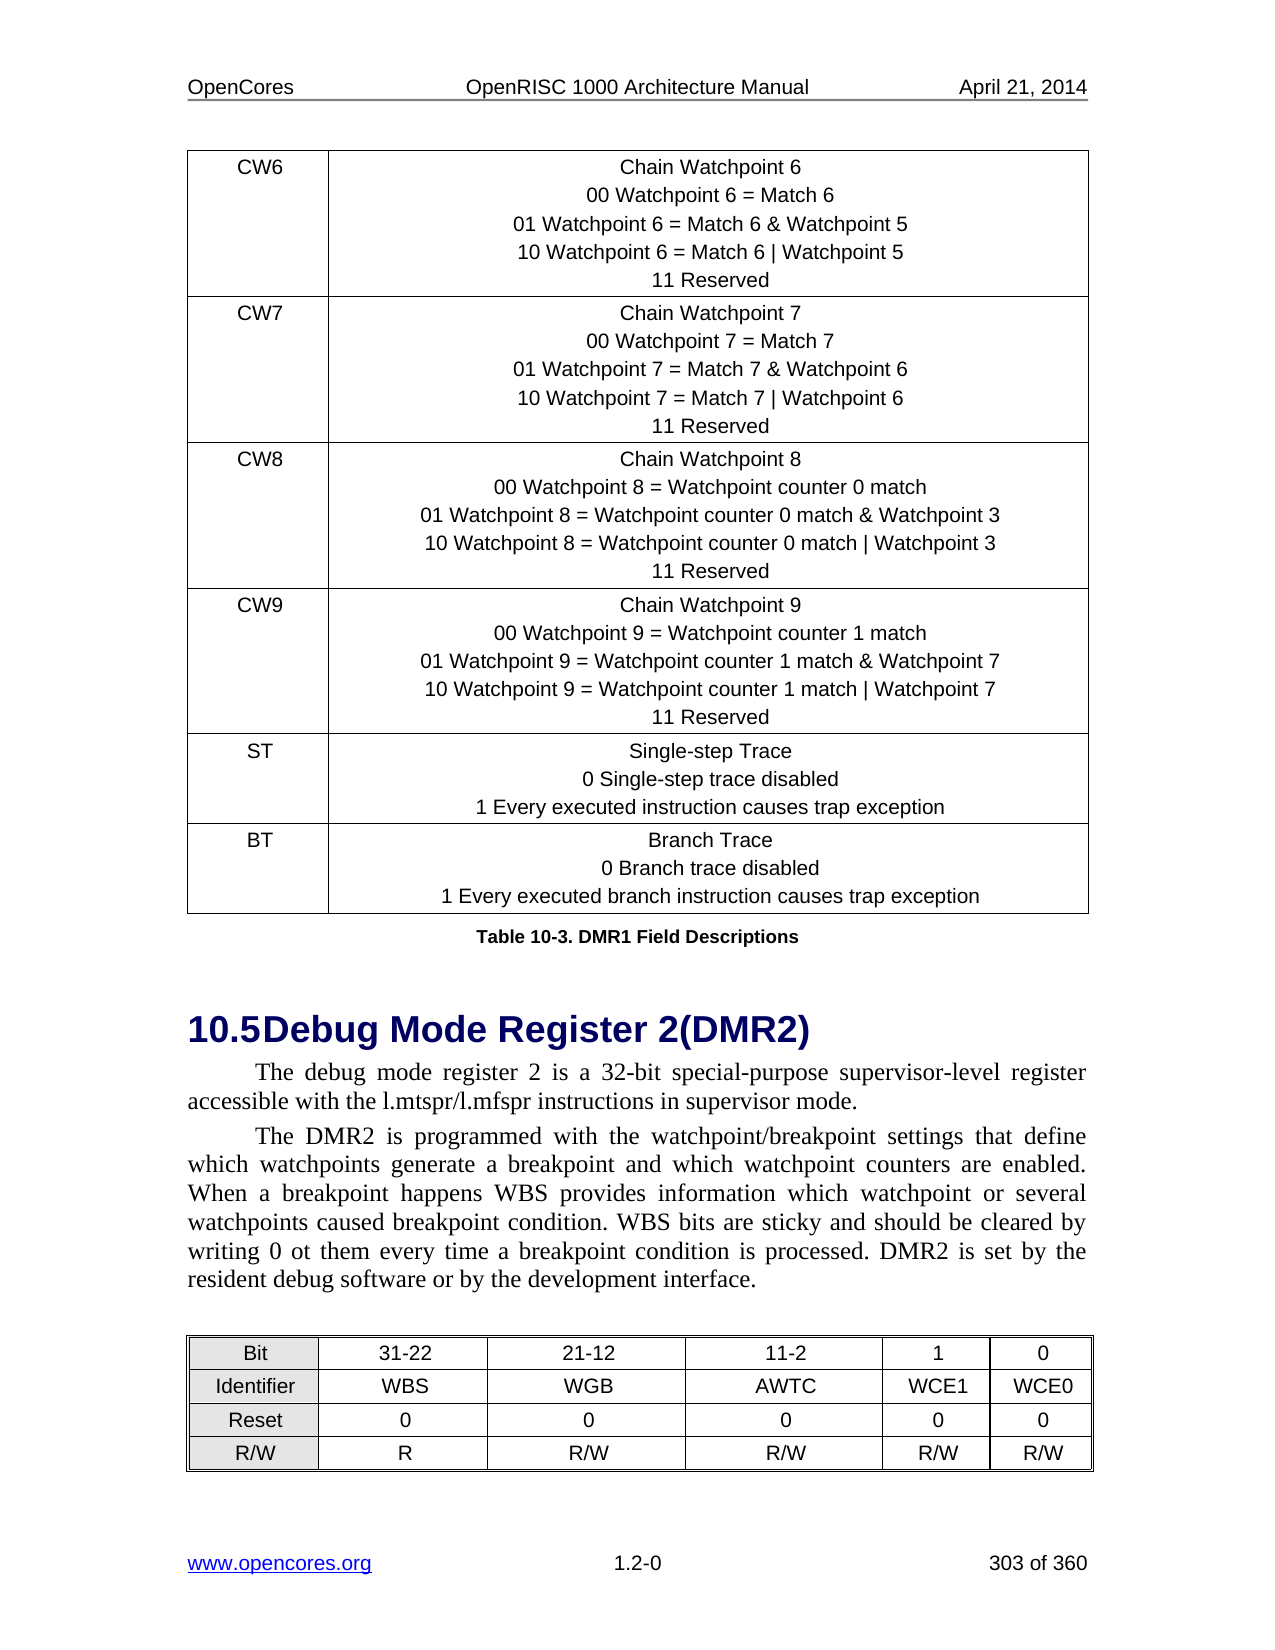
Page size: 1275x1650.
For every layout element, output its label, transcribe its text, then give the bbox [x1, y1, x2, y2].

table_cell WGB [488, 1370, 685, 1402]
table_header 1 [883, 1338, 989, 1369]
table_cell R [319, 1437, 487, 1469]
table_cell Chain Watchpoint 8 00 Watchpoint 8 = Watchpoint counter 0 match 01 Watchpoint 8 = Watchpoint counter 0 match & Watchpoint 3 10 Watchpoint 8 = Watchpoint counter 0 match | Watchpoint 3 11 Reserved [329, 443, 1088, 587]
table_cell Chain Watchpoint 7 00 Watchpoint 7 = Match 7 01 Watchpoint 7 = Match 7 & Watchpoint 6 10 Watchpoint 7 = Match 7 | Watchpoint 6 11 Reserved [329, 297, 1088, 442]
table_header Bit [190, 1338, 318, 1369]
table_cell BT [188, 824, 328, 912]
table_cell AWTC [686, 1370, 882, 1402]
table_cell R/W [190, 1437, 318, 1469]
table_header 21-12 [488, 1338, 685, 1369]
table_cell CW9 [188, 589, 328, 733]
table_cell CW7 [188, 297, 328, 442]
table_cell 0 [488, 1404, 685, 1436]
table_cell R/W [991, 1437, 1091, 1469]
text The DMR2 is programmed with the watchpoint/breakpoint settings that define which watchpoints generate a breakpoint and which watchpoint counters are enabled. When a breakpoint happens WBS provides information which watchpoint or several watchpoints caused breakpoint condition. WBS bits are sticky and should be cleared by writing 0 ot them every time a breakpoint condition is processed. DMR2 is set by the resident debug software or by the development interface. [187, 1121, 1087, 1293]
text Table 10-3. DMR1 Field Descriptions [187, 926, 1087, 948]
table_header 0 [991, 1338, 1091, 1369]
table_cell Chain Watchpoint 6 00 Watchpoint 6 = Match 6 01 Watchpoint 6 = Match 6 & Watchpoint 5 10 Watchpoint 6 = Match 6 | Watchpoint 5 11 Reserved [329, 151, 1088, 296]
subtitle Debug Mode Register 2(DMR2) [187, 1008, 1087, 1051]
table_cell R/W [883, 1437, 989, 1469]
table_cell CW8 [188, 443, 328, 587]
table_cell ST [188, 734, 328, 823]
table_cell Reset [190, 1404, 318, 1436]
table_cell R/W [488, 1437, 685, 1469]
table_cell WBS [319, 1370, 487, 1402]
table_header 11-2 [686, 1338, 882, 1369]
text The debug mode register 2 is a 32-bit special-purpose supervisor-level register accessible with the l.mtspr/l.mfspr instructions in supervisor mode. [187, 1057, 1087, 1114]
table_cell 0 [686, 1404, 882, 1436]
table_cell Identifier [190, 1370, 318, 1402]
table_cell R/W [686, 1437, 882, 1469]
table_header 31-22 [319, 1338, 487, 1369]
table_cell 0 [319, 1404, 487, 1436]
table_cell 0 [991, 1404, 1091, 1436]
table_cell Single-step Trace 0 Single-step trace disabled 1 Every executed instruction causes trap exception [329, 734, 1088, 823]
table_cell Branch Trace 0 Branch trace disabled 1 Every executed branch instruction causes trap exception [329, 824, 1088, 912]
table_cell WCE1 [883, 1370, 989, 1402]
table_cell Chain Watchpoint 9 00 Watchpoint 9 = Watchpoint counter 1 match 01 Watchpoint 9 = Watchpoint counter 1 match & Watchpoint 7 10 Watchpoint 9 = Watchpoint counter 1 match | Watchpoint 7 11 Reserved [329, 589, 1088, 733]
table_cell CW6 [188, 151, 328, 296]
table_cell WCE0 [991, 1370, 1091, 1402]
table_cell 0 [883, 1404, 989, 1436]
